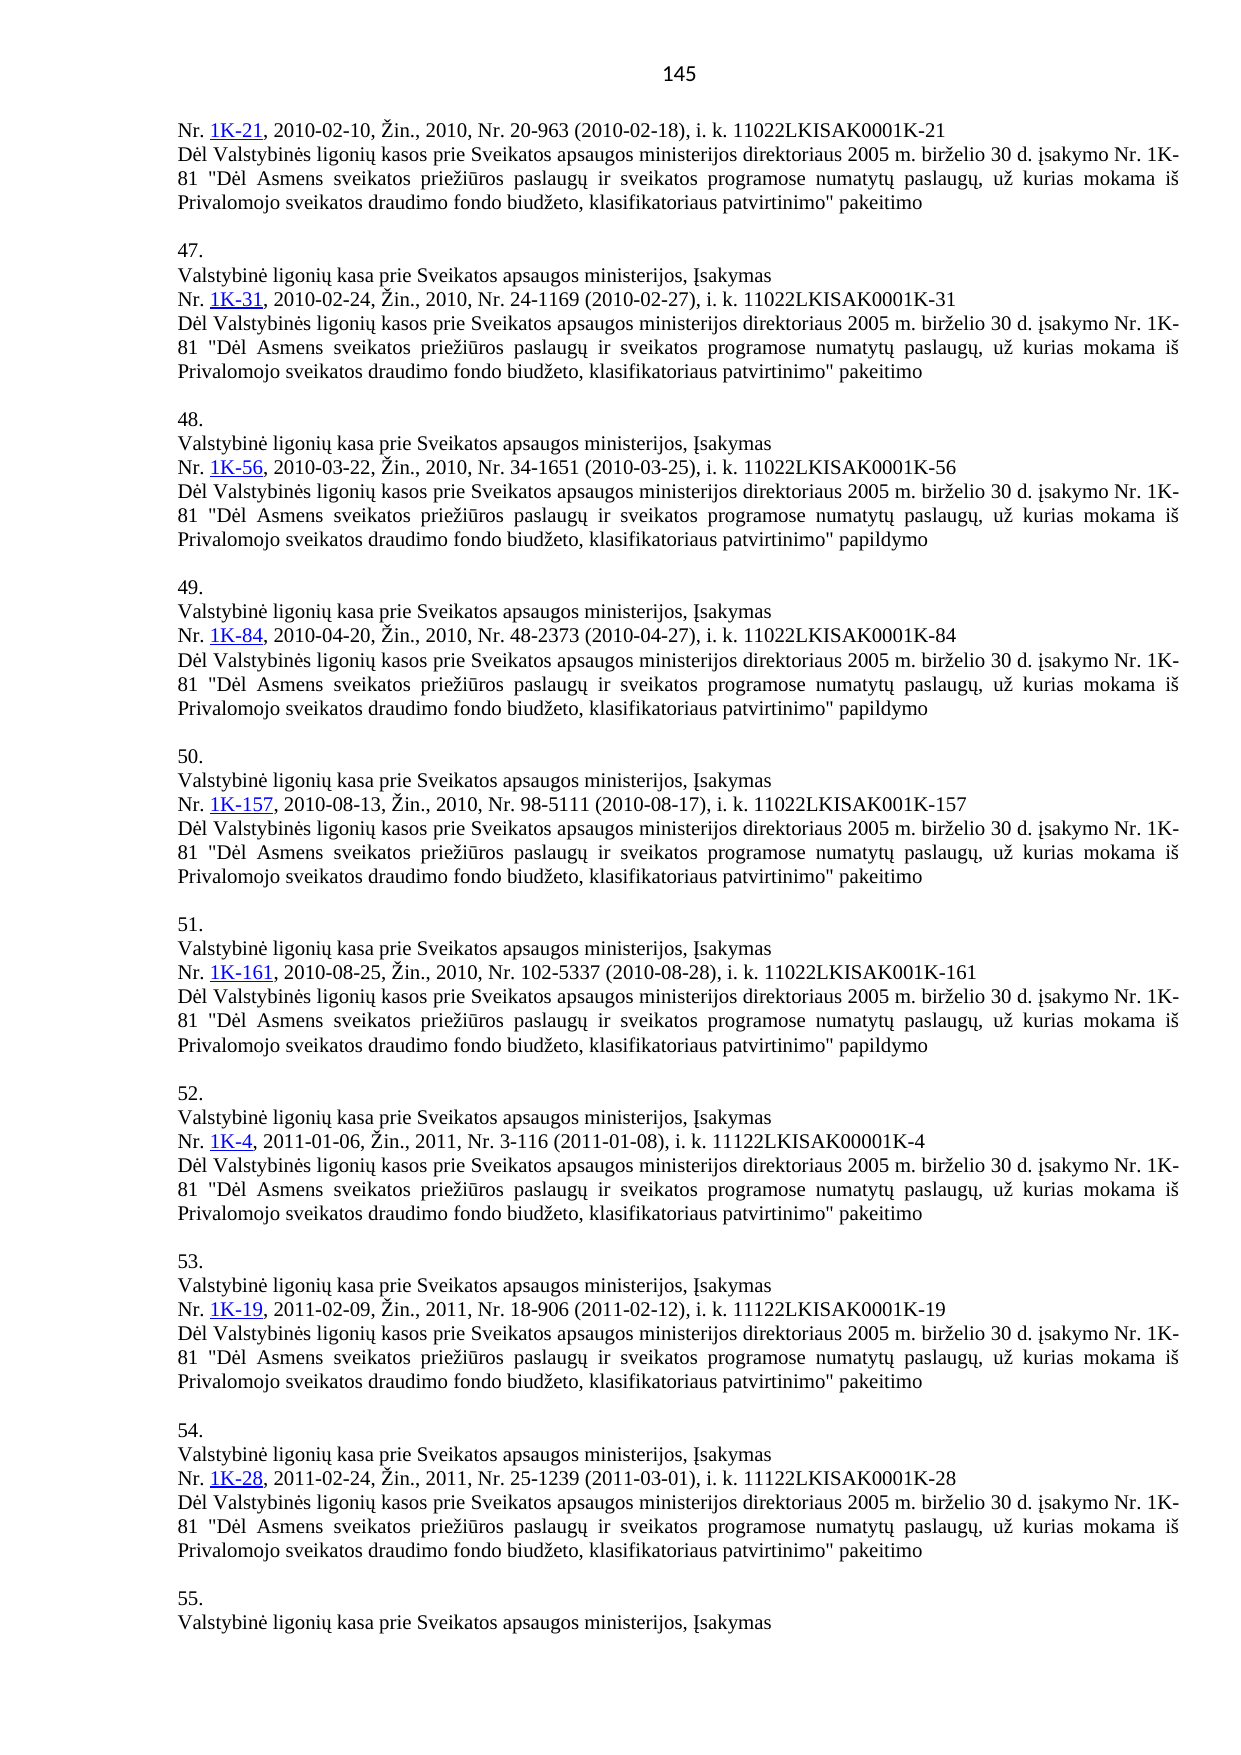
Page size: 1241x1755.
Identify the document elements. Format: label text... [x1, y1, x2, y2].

text 49. [177, 575, 1181, 599]
text Valstybinė ligonių kasa prie Sveikatos apsaugos ministerijos, Įsakymas [177, 599, 1181, 623]
text Nr. 1K-56, 2010-03-22, Žin., 2010, Nr. 34-1651 (2010-03-25), i. k. 11022LKISAK0001K-56 [177, 455, 1181, 479]
text 52. [177, 1081, 1181, 1105]
text Nr. 1K-4, 2011-01-06, Žin., 2011, Nr. 3-116 (2011-01-08), i. k. 11122LKISAK00001K-4 [177, 1129, 1181, 1153]
text Valstybinė ligonių kasa prie Sveikatos apsaugos ministerijos, Įsakymas [177, 1273, 1181, 1297]
text Valstybinė ligonių kasa prie Sveikatos apsaugos ministerijos, Įsakymas [177, 768, 1181, 792]
text Valstybinė ligonių kasa prie Sveikatos apsaugos ministerijos, Įsakymas [177, 431, 1181, 455]
text Dėl Valstybinės ligonių kasos prie Sveikatos apsaugos ministerijos direktoriaus 2005 m. birželio 30 d. įsakymo Nr. 1K-81 "Dėl Asmens sveikatos priežiūros paslaugų ir sveikatos programose numatytų paslaugų, už kurias mokama iš Privalomojo sveikatos draudimo fondo biudžeto, klasifikatoriaus patvirtinimo" pakeitimo [177, 1321, 1181, 1393]
text Dėl Valstybinės ligonių kasos prie Sveikatos apsaugos ministerijos direktoriaus 2005 m. birželio 30 d. įsakymo Nr. 1K-81 "Dėl Asmens sveikatos priežiūros paslaugų ir sveikatos programose numatytų paslaugų, už kurias mokama iš Privalomojo sveikatos draudimo fondo biudžeto, klasifikatoriaus patvirtinimo" pakeitimo [177, 142, 1181, 214]
text Valstybinė ligonių kasa prie Sveikatos apsaugos ministerijos, Įsakymas [177, 262, 1181, 287]
text 53. [177, 1249, 1181, 1273]
text Dėl Valstybinės ligonių kasos prie Sveikatos apsaugos ministerijos direktoriaus 2005 m. birželio 30 d. įsakymo Nr. 1K-81 "Dėl Asmens sveikatos priežiūros paslaugų ir sveikatos programose numatytų paslaugų, už kurias mokama iš Privalomojo sveikatos draudimo fondo biudžeto, klasifikatoriaus patvirtinimo" pakeitimo [177, 1490, 1181, 1562]
text Nr. 1K-21, 2010-02-10, Žin., 2010, Nr. 20-963 (2010-02-18), i. k. 11022LKISAK0001K-21 [177, 118, 1181, 142]
text Dėl Valstybinės ligonių kasos prie Sveikatos apsaugos ministerijos direktoriaus 2005 m. birželio 30 d. įsakymo Nr. 1K-81 "Dėl Asmens sveikatos priežiūros paslaugų ir sveikatos programose numatytų paslaugų, už kurias mokama iš Privalomojo sveikatos draudimo fondo biudžeto, klasifikatoriaus patvirtinimo" pakeitimo [177, 816, 1181, 888]
text 50. [177, 744, 1181, 768]
text Nr. 1K-19, 2011-02-09, Žin., 2011, Nr. 18-906 (2011-02-12), i. k. 11122LKISAK0001K-19 [177, 1297, 1181, 1321]
text Dėl Valstybinės ligonių kasos prie Sveikatos apsaugos ministerijos direktoriaus 2005 m. birželio 30 d. įsakymo Nr. 1K-81 "Dėl Asmens sveikatos priežiūros paslaugų ir sveikatos programose numatytų paslaugų, už kurias mokama iš Privalomojo sveikatos draudimo fondo biudžeto, klasifikatoriaus patvirtinimo" pakeitimo [177, 311, 1181, 383]
text Nr. 1K-161, 2010-08-25, Žin., 2010, Nr. 102-5337 (2010-08-28), i. k. 11022LKISAK001K-161 [177, 960, 1181, 984]
text Valstybinė ligonių kasa prie Sveikatos apsaugos ministerijos, Įsakymas [177, 936, 1181, 960]
text Nr. 1K-84, 2010-04-20, Žin., 2010, Nr. 48-2373 (2010-04-27), i. k. 11022LKISAK0001K-84 [177, 623, 1181, 647]
text Valstybinė ligonių kasa prie Sveikatos apsaugos ministerijos, Įsakymas [177, 1442, 1181, 1466]
text 51. [177, 912, 1181, 936]
text 48. [177, 407, 1181, 431]
text Dėl Valstybinės ligonių kasos prie Sveikatos apsaugos ministerijos direktoriaus 2005 m. birželio 30 d. įsakymo Nr. 1K-81 "Dėl Asmens sveikatos priežiūros paslaugų ir sveikatos programose numatytų paslaugų, už kurias mokama iš Privalomojo sveikatos draudimo fondo biudžeto, klasifikatoriaus patvirtinimo" papildymo [177, 984, 1181, 1057]
text 55. [177, 1586, 1181, 1610]
text 54. [177, 1417, 1181, 1442]
text Valstybinė ligonių kasa prie Sveikatos apsaugos ministerijos, Įsakymas [177, 1105, 1181, 1129]
text Dėl Valstybinės ligonių kasos prie Sveikatos apsaugos ministerijos direktoriaus 2005 m. birželio 30 d. įsakymo Nr. 1K-81 "Dėl Asmens sveikatos priežiūros paslaugų ir sveikatos programose numatytų paslaugų, už kurias mokama iš Privalomojo sveikatos draudimo fondo biudžeto, klasifikatoriaus patvirtinimo" pakeitimo [177, 1153, 1181, 1225]
text Nr. 1K-157, 2010-08-13, Žin., 2010, Nr. 98-5111 (2010-08-17), i. k. 11022LKISAK001K-157 [177, 792, 1181, 816]
text 47. [177, 238, 1181, 262]
text Dėl Valstybinės ligonių kasos prie Sveikatos apsaugos ministerijos direktoriaus 2005 m. birželio 30 d. įsakymo Nr. 1K-81 "Dėl Asmens sveikatos priežiūros paslaugų ir sveikatos programose numatytų paslaugų, už kurias mokama iš Privalomojo sveikatos draudimo fondo biudžeto, klasifikatoriaus patvirtinimo" papildymo [177, 647, 1181, 720]
text Valstybinė ligonių kasa prie Sveikatos apsaugos ministerijos, Įsakymas [177, 1610, 1181, 1634]
text Dėl Valstybinės ligonių kasos prie Sveikatos apsaugos ministerijos direktoriaus 2005 m. birželio 30 d. įsakymo Nr. 1K-81 "Dėl Asmens sveikatos priežiūros paslaugų ir sveikatos programose numatytų paslaugų, už kurias mokama iš Privalomojo sveikatos draudimo fondo biudžeto, klasifikatoriaus patvirtinimo" papildymo [177, 479, 1181, 551]
text Nr. 1K-28, 2011-02-24, Žin., 2011, Nr. 25-1239 (2011-03-01), i. k. 11122LKISAK0001K-28 [177, 1466, 1181, 1490]
text Nr. 1K-31, 2010-02-24, Žin., 2010, Nr. 24-1169 (2010-02-27), i. k. 11022LKISAK0001K-31 [177, 287, 1181, 311]
